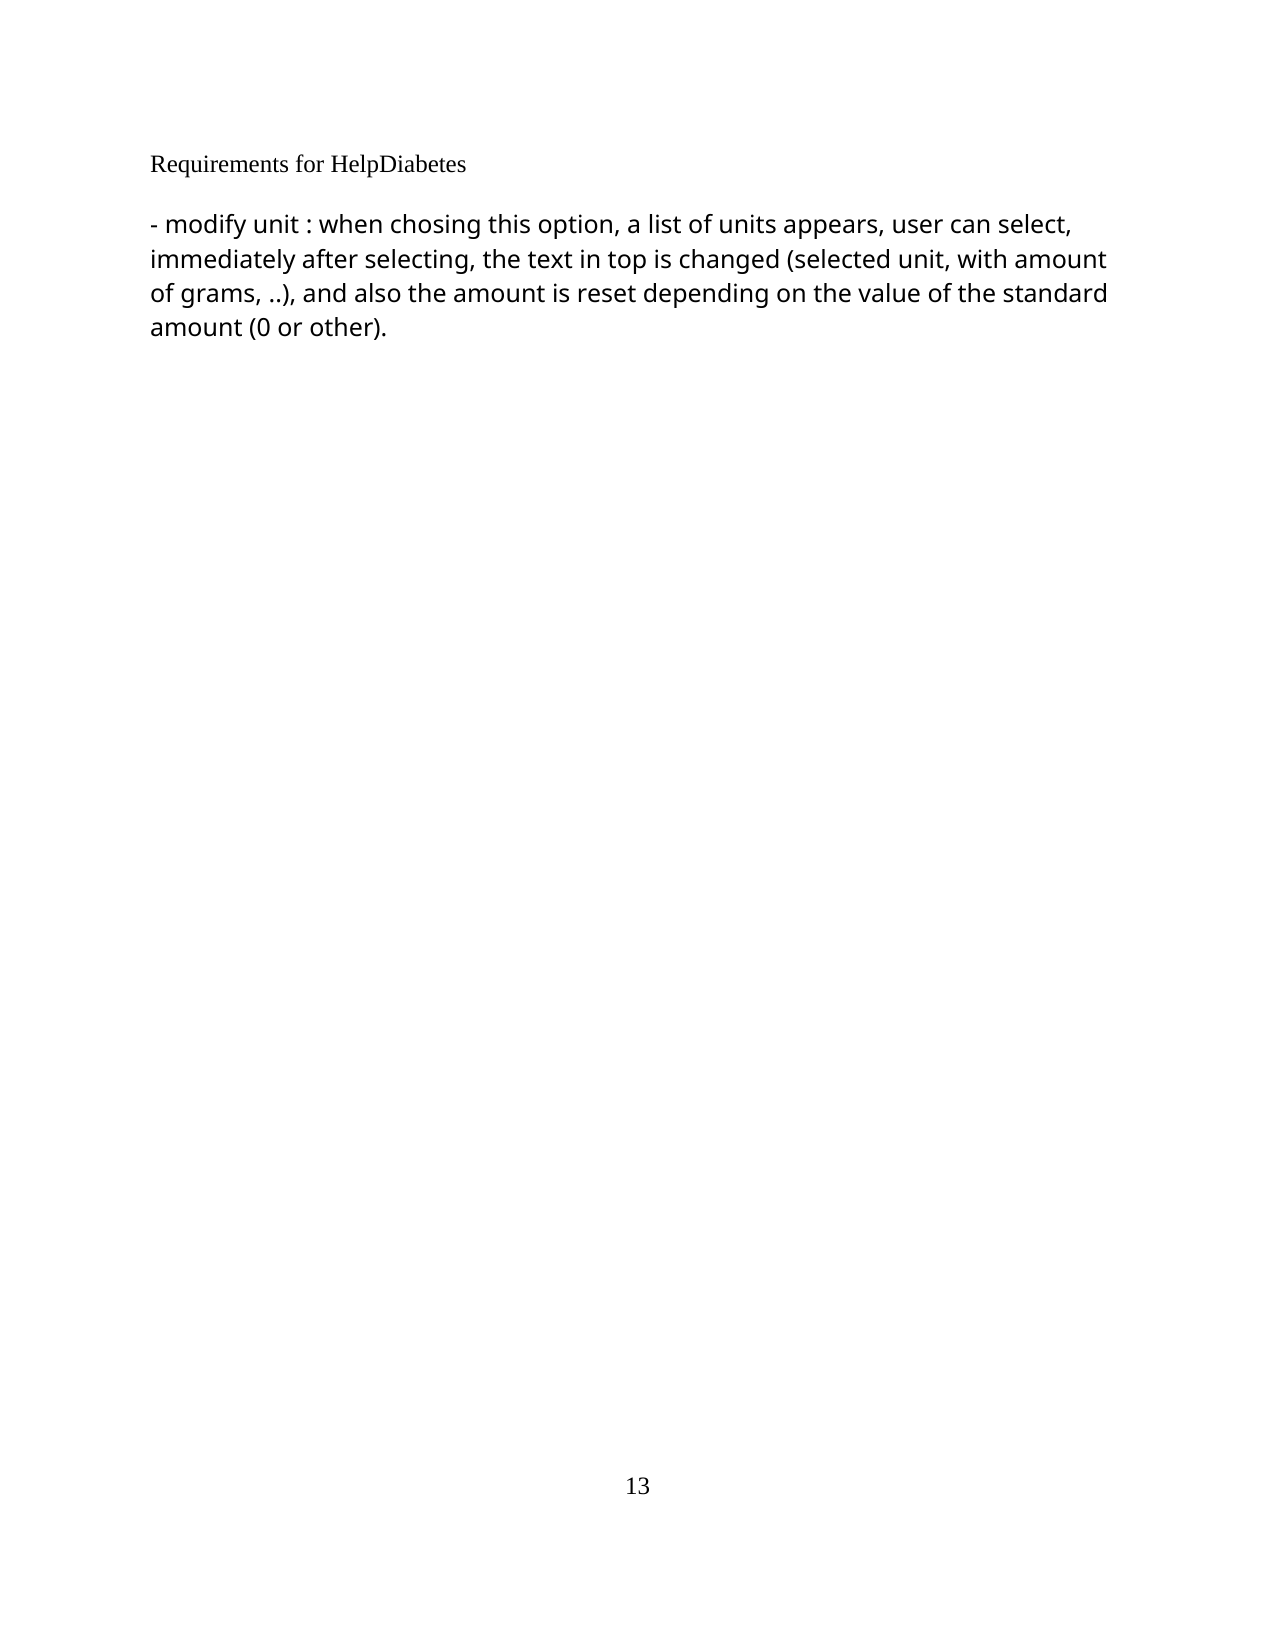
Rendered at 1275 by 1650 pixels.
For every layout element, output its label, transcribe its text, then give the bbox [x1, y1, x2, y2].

text - modify unit : when chosing this option, a list of units appears, user can select, immediately after selecting, the text in top is changed (selected unit, with amount of grams, ..), and also the amount is reset depending on the value of the standard amount (0 or other). [150, 207, 1125, 343]
